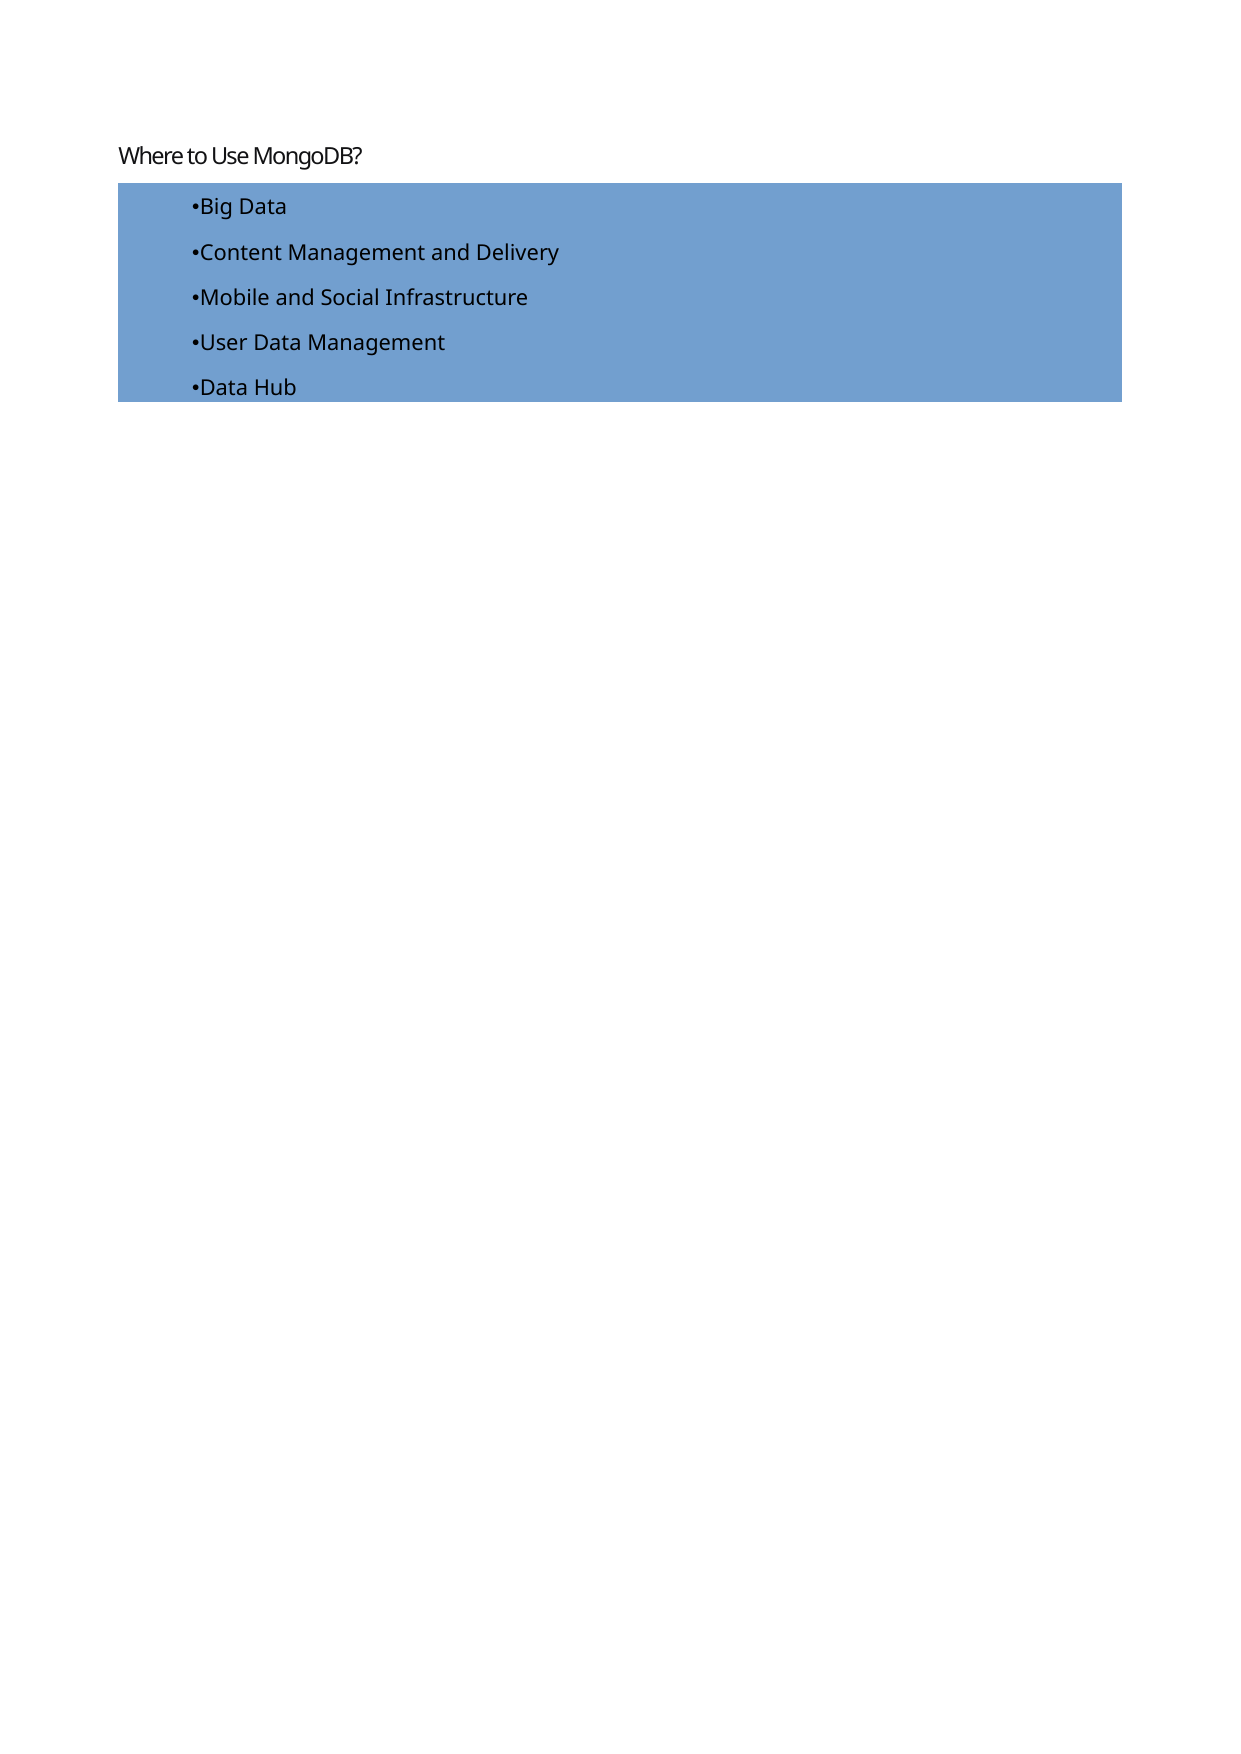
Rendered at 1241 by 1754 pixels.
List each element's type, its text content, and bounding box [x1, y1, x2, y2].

list Content Management and Delivery [118, 229, 1122, 266]
list Big Data [118, 183, 1122, 221]
subtitle Where to Use MongoDB? [118, 139, 1122, 171]
list Mobile and Social Infrastructure [118, 274, 1122, 312]
list Data Hub [118, 365, 1122, 402]
list User Data Management [118, 319, 1122, 357]
